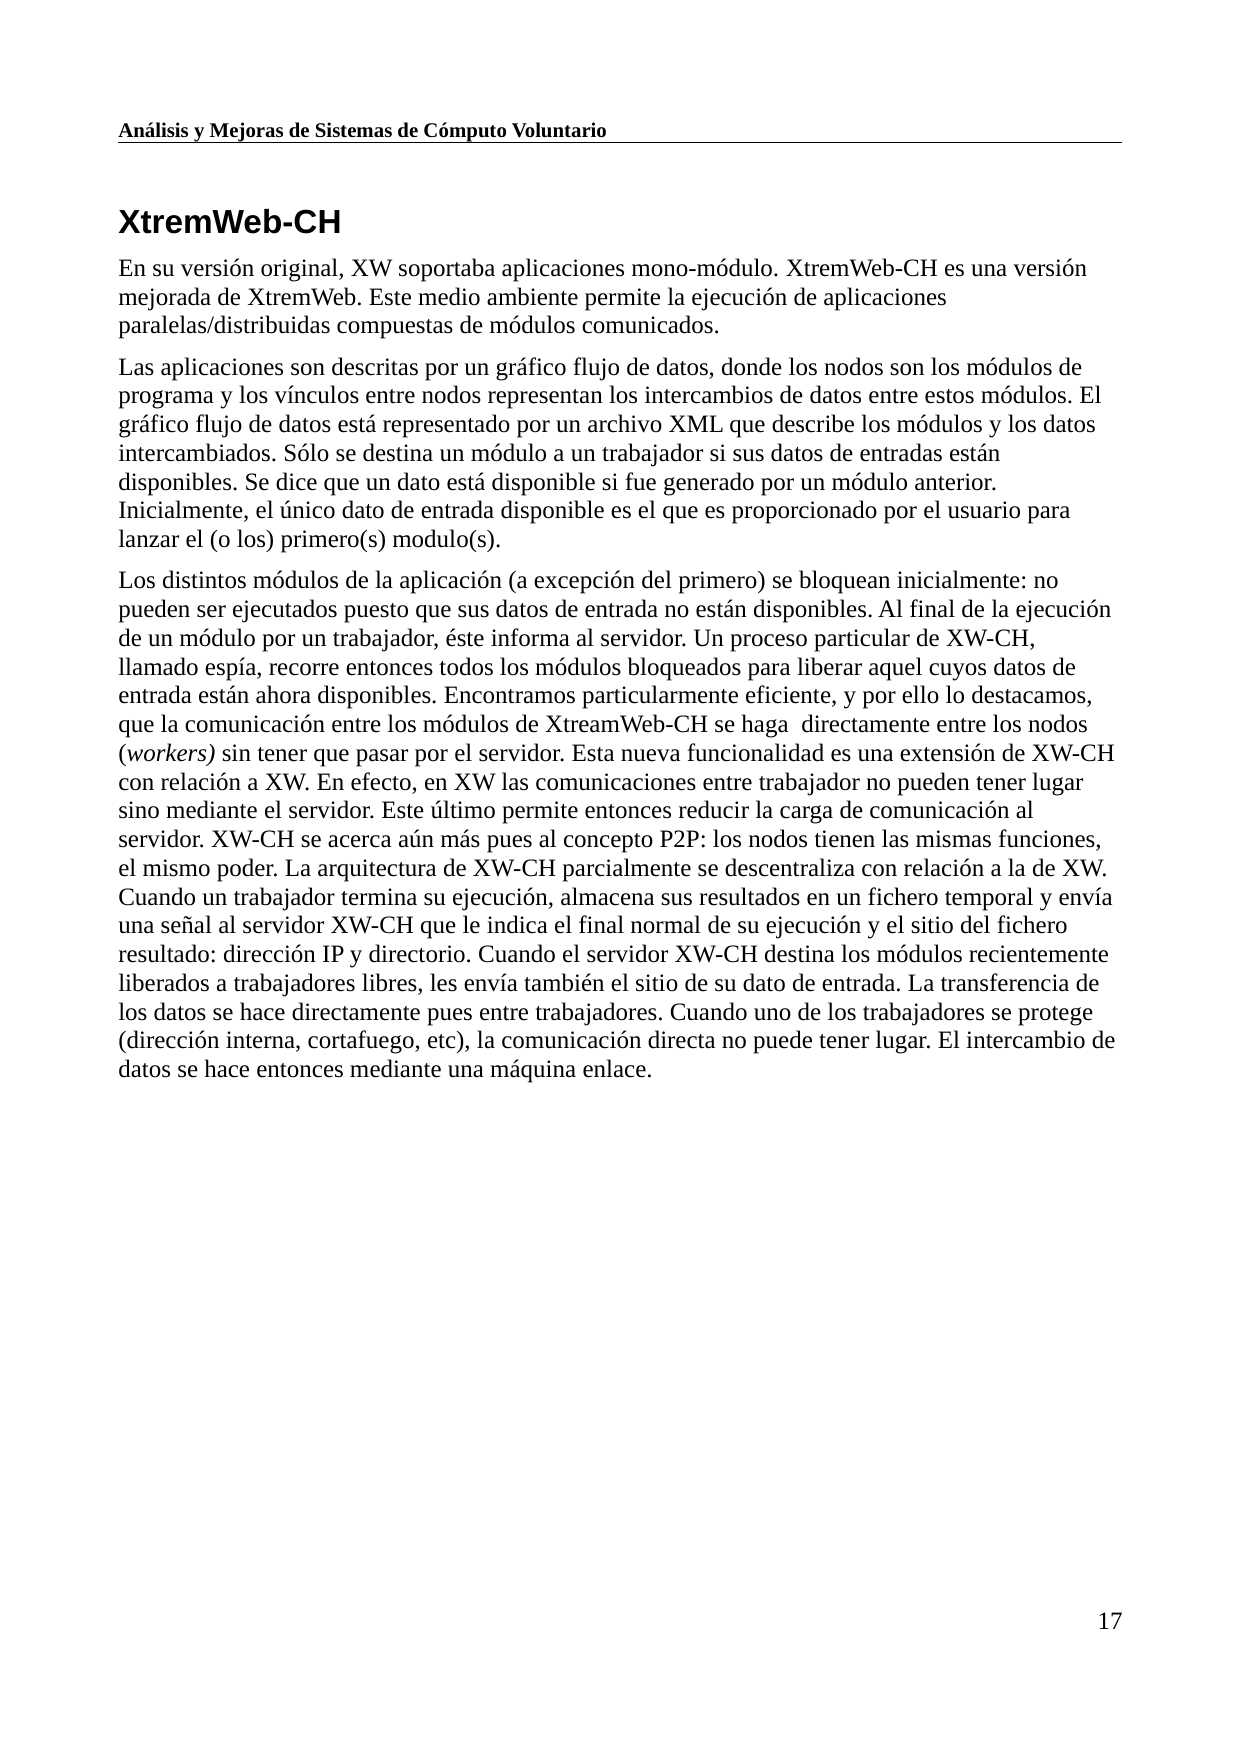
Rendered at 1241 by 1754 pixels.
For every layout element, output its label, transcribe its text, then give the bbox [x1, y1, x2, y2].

subtitle XtremWeb-CH [118, 202, 1122, 241]
text Las aplicaciones son descritas por un gráfico flujo de datos, donde los nodos son los módulos de programa y los vínculos entre nodos representan los intercambios de datos entre estos módulos. El gráfico flujo de datos está representado por un archivo XML que describe los módulos y los datos intercambiados. Sólo se destina un módulo a un trabajador si sus datos de entradas están disponibles. Se dice que un dato está disponible si fue generado por un módulo anterior. Inicialmente, el único dato de entrada disponible es el que es proporcionado por el usuario para lanzar el (o los) primero(s) modulo(s). [118, 352, 1122, 553]
text En su versión original, XW soportaba aplicaciones mono-módulo. XtremWeb-CH es una versión mejorada de XtremWeb. Este medio ambiente permite la ejecución de aplicaciones paralelas/distribuidas compuestas de módulos comunicados. [118, 253, 1122, 339]
text Los distintos módulos de la aplicación (a excepción del primero) se bloquean inicialmente: no pueden ser ejecutados puesto que sus datos de entrada no están disponibles. Al final de la ejecución de un módulo por un trabajador, éste informa al servidor. Un proceso particular de XW-CH, llamado espía, recorre entonces todos los módulos bloqueados para liberar aquel cuyos datos de entrada están ahora disponibles. Encontramos particularmente eficiente, y por ello lo destacamos, que la comunicación entre los módulos de XtreamWeb-CH se haga directamente entre los nodos (workers) sin tener que pasar por el servidor. Esta nueva funcionalidad es una extensión de XW-CH con relación a XW. En efecto, en XW las comunicaciones entre trabajador no pueden tener lugar sino mediante el servidor. Este último permite entonces reducir la carga de comunicación al servidor. XW-CH se acerca aún más pues al concepto P2P: los nodos tienen las mismas funciones, el mismo poder. La arquitectura de XW-CH parcialmente se descentraliza con relación a la de XW. Cuando un trabajador termina su ejecución, almacena sus resultados en un fichero temporal y envía una señal al servidor XW-CH que le indica el final normal de su ejecución y el sitio del fichero resultado: dirección IP y directorio. Cuando el servidor XW-CH destina los módulos recientemente liberados a trabajadores libres, les envía también el sitio de su dato de entrada. La transferencia de los datos se hace directamente pues entre trabajadores. Cuando uno de los trabajadores se protege (dirección interna, cortafuego, etc), la comunicación directa no puede tener lugar. El intercambio de datos se hace entonces mediante una máquina enlace. [118, 566, 1122, 1083]
